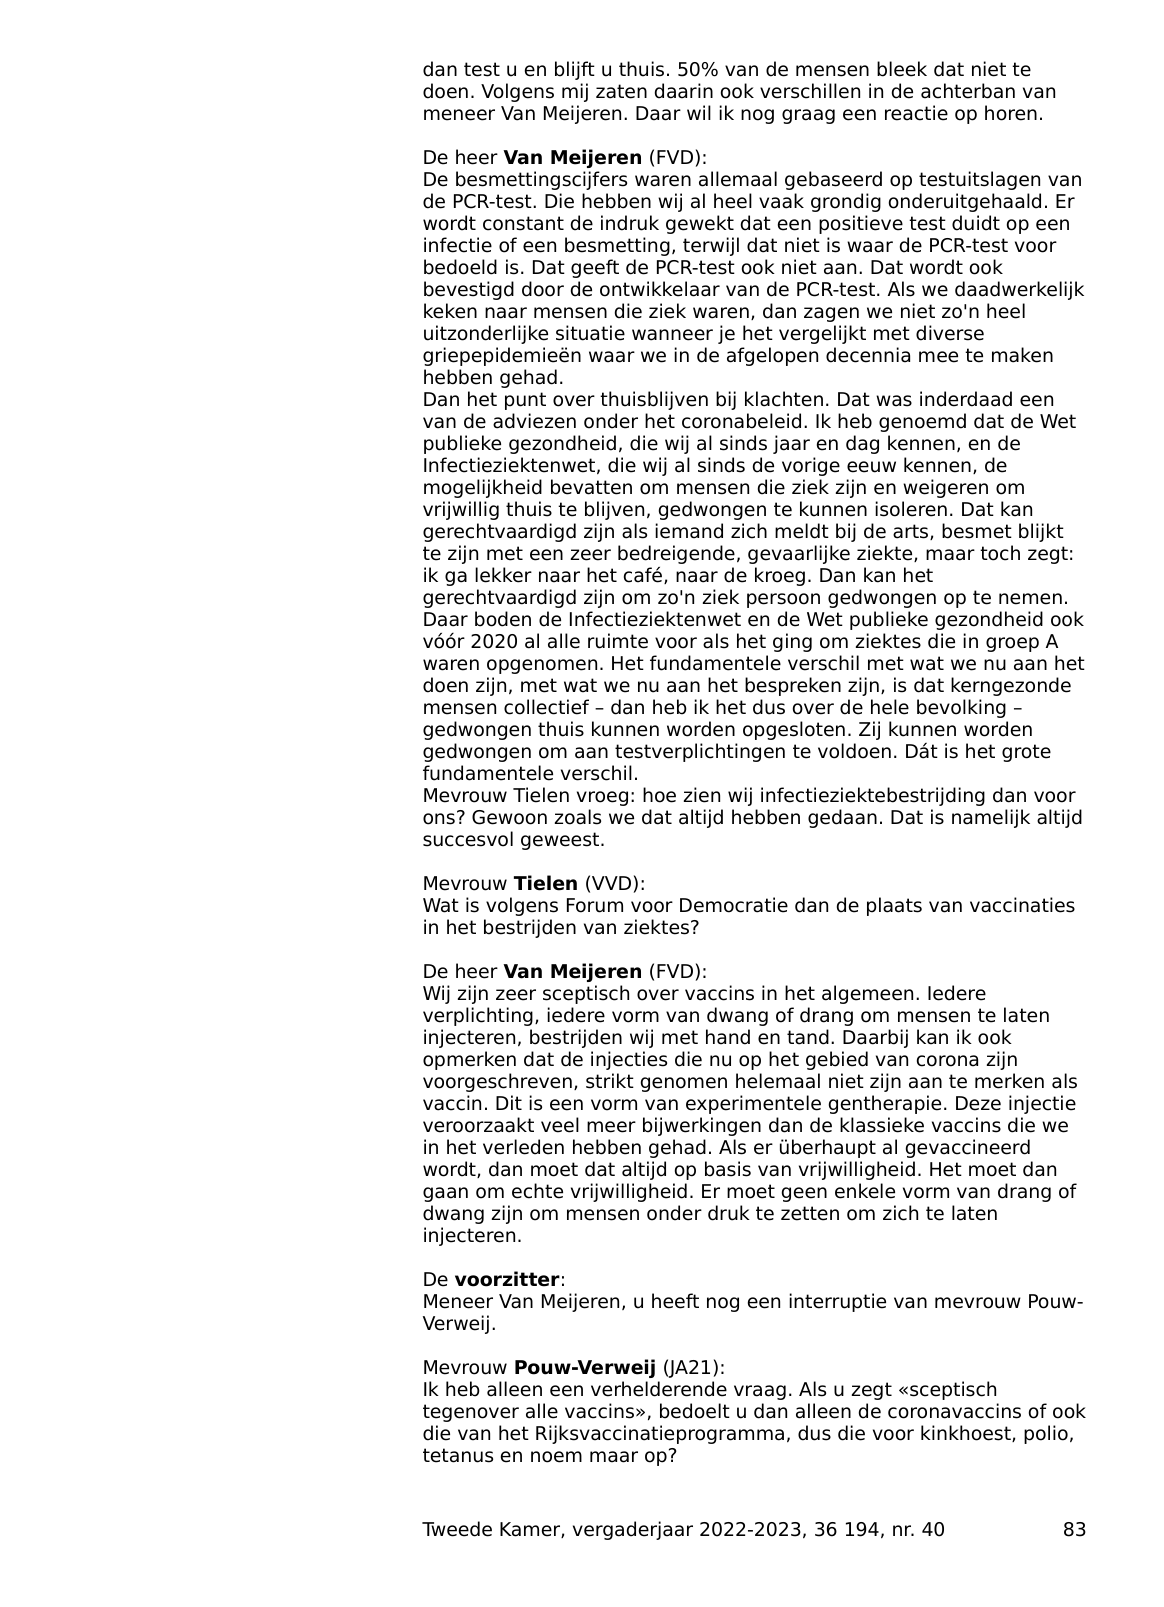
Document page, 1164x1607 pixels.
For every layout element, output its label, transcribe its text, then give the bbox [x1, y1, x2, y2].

text Wij zijn zeer sceptisch over vaccins in het algemeen. Iedere verplichting, iedere vorm van dwang of drang om mensen te laten injecteren, bestrijden wij met hand en tand. Daarbij kan ik ook opmerken dat de injecties die nu op het gebied van corona zijn voorgeschreven, strikt genomen helemaal niet zijn aan te merken als vaccin. Dit is een vorm van experimentele gentherapie. Deze injectie veroorzaakt veel meer bijwerkingen dan de klassieke vaccins die we in het verleden hebben gehad. Als er überhaupt al gevaccineerd wordt, dan moet dat altijd op basis van vrijwilligheid. Het moet dan gaan om echte vrijwilligheid. Er moet geen enkele vorm van drang of dwang zijn om mensen onder druk te zetten om zich te laten injecteren. [422, 983, 1087, 1247]
text dan test u en blijft u thuis. 50% van de mensen bleek dat niet te doen. Volgens mij zaten daarin ook verschillen in de achterban van meneer Van Meijeren. Daar wil ik nog graag een reactie op horen. [422, 59, 1087, 125]
text De besmettingscijfers waren allemaal gebaseerd op testuitslagen van de PCR-test. Die hebben wij al heel vaak grondig onderuitgehaald. Er wordt constant de indruk gewekt dat een positieve test duidt op een infectie of een besmetting, terwijl dat niet is waar de PCR-test voor bedoeld is. Dat geeft de PCR-test ook niet aan. Dat wordt ook bevestigd door de ontwikkelaar van de PCR-test. Als we daadwerkelijk keken naar mensen die ziek waren, dan zagen we niet zo'n heel uitzonderlijke situatie wanneer je het vergelijkt met diverse griepepidemieën waar we in de afgelopen decennia mee te maken hebben gehad. [422, 169, 1087, 389]
text Mevrouw Tielen vroeg: hoe zien wij infectieziektebestrijding dan voor ons? Gewoon zoals we dat altijd hebben gedaan. Dat is namelijk altijd succesvol geweest. [422, 784, 1087, 851]
text Mevrouw Tielen (VVD): [422, 873, 1087, 895]
text Mevrouw Pouw-Verweij (JA21): [422, 1357, 1087, 1379]
text Ik heb alleen een verhelderende vraag. Als u zegt «sceptisch tegenover alle vaccins», bedoelt u dan alleen de coronavaccins of ook die van het Rijksvaccinatieprogramma, dus die voor kinkhoest, polio, tetanus en noem maar op? [422, 1379, 1087, 1467]
text De heer Van Meijeren (FVD): [422, 147, 1087, 169]
text Meneer Van Meijeren, u heeft nog een interruptie van mevrouw Pouw-Verweij. [422, 1291, 1087, 1335]
text Dan het punt over thuisblijven bij klachten. Dat was inderdaad een van de adviezen onder het coronabeleid. Ik heb genoemd dat de Wet publieke gezondheid, die wij al sinds jaar en dag kennen, en de Infectieziektenwet, die wij al sinds de vorige eeuw kennen, de mogelijkheid bevatten om mensen die ziek zijn en weigeren om vrijwillig thuis te blijven, gedwongen te kunnen isoleren. Dat kan gerechtvaardigd zijn als iemand zich meldt bij de arts, besmet blijkt te zijn met een zeer bedreigende, gevaarlijke ziekte, maar toch zegt: ik ga lekker naar het café, naar de kroeg. Dan kan het gerechtvaardigd zijn om zo'n ziek persoon gedwongen op te nemen. Daar boden de Infectieziektenwet en de Wet publieke gezondheid ook vóór 2020 al alle ruimte voor als het ging om ziektes die in groep A waren opgenomen. Het fundamentele verschil met wat we nu aan het doen zijn, met wat we nu aan het bespreken zijn, is dat kerngezonde mensen collectief – dan heb ik het dus over de hele bevolking – gedwongen thuis kunnen worden opgesloten. Zij kunnen worden gedwongen om aan testverplichtingen te voldoen. Dát is het grote fundamentele verschil. [422, 389, 1087, 784]
text De heer Van Meijeren (FVD): [422, 961, 1087, 983]
text De voorzitter: [422, 1269, 1087, 1291]
text Wat is volgens Forum voor Democratie dan de plaats van vaccinaties in het bestrijden van ziektes? [422, 895, 1087, 939]
